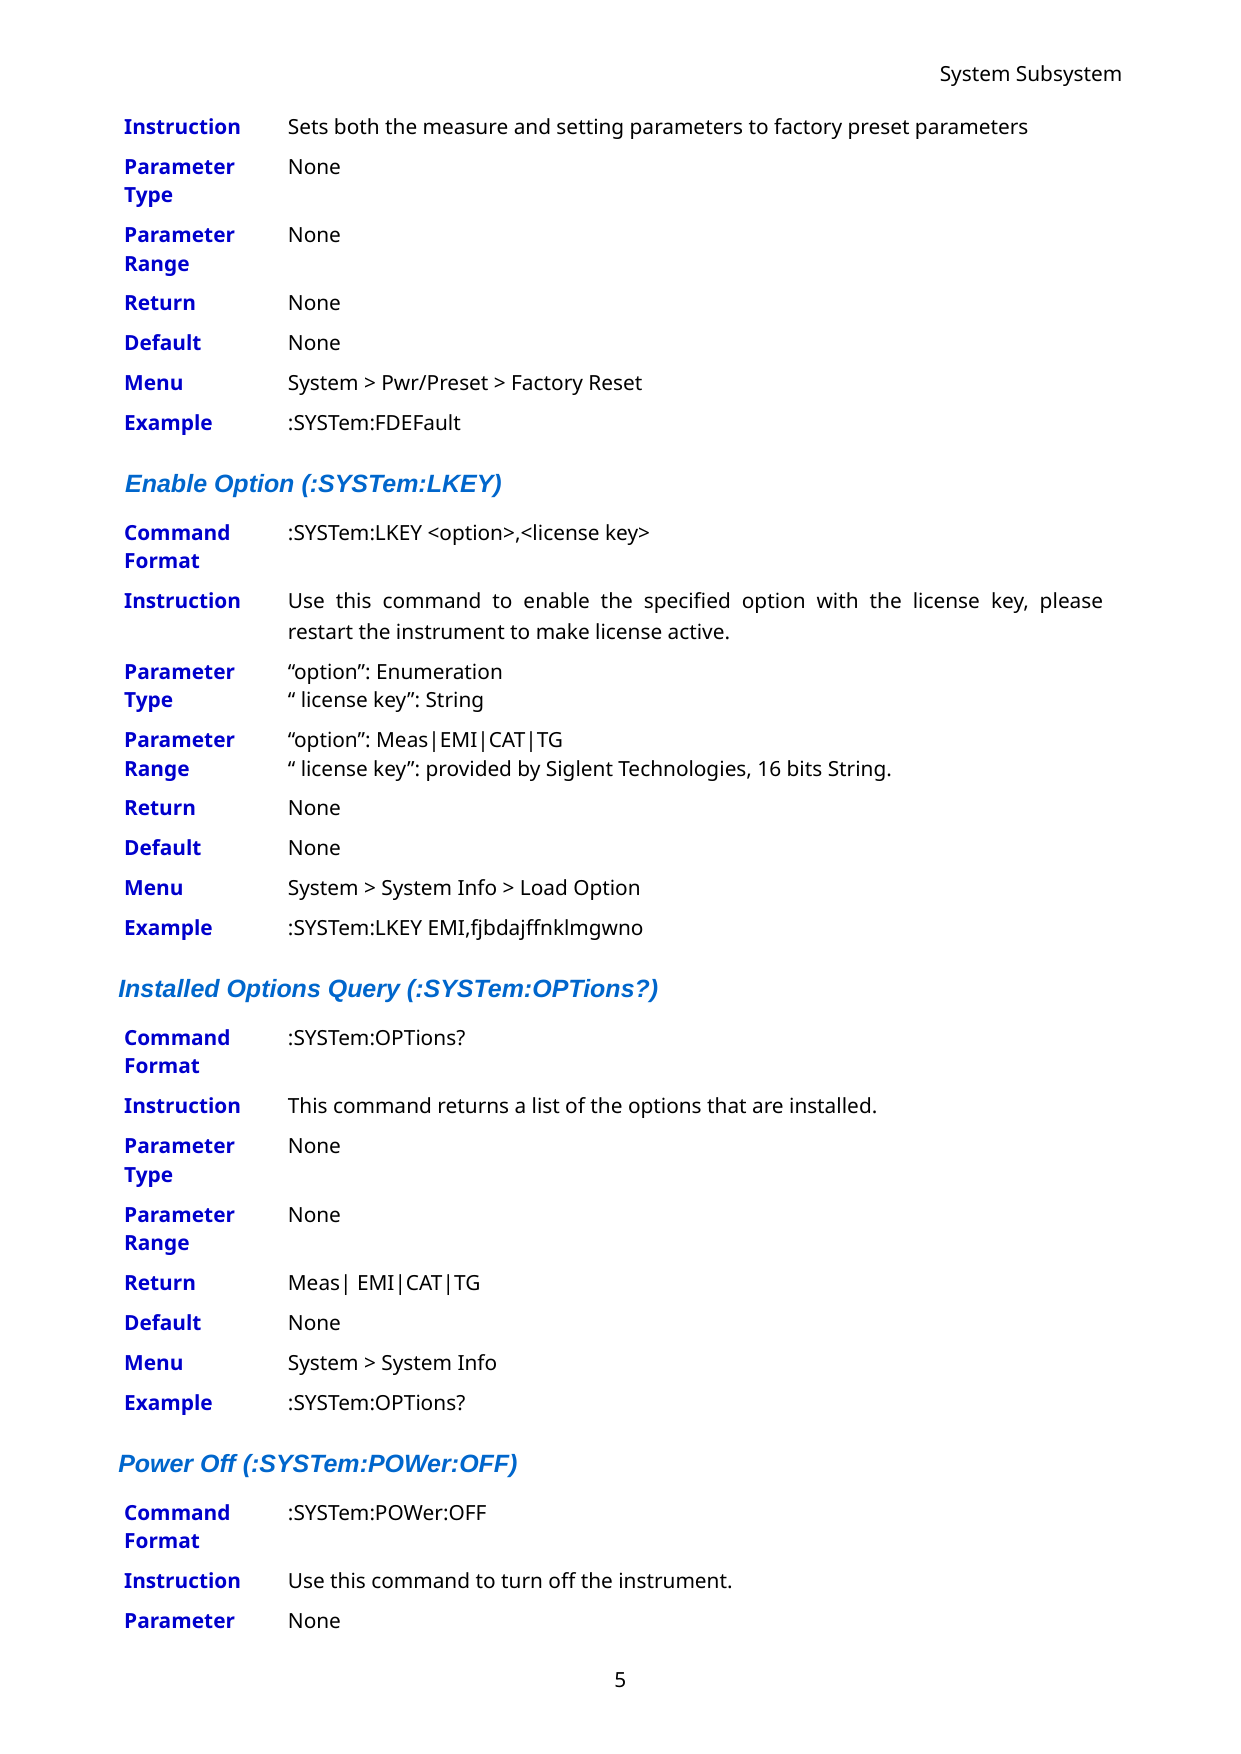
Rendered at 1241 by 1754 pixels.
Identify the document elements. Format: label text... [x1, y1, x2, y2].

table_cell Instruction [118, 106, 282, 146]
subtitle Enable Option (:SYSTem:LKEY) [118, 469, 1122, 498]
table_cell None [282, 1194, 1122, 1262]
table_header :SYSTem:OPTions? [282, 1018, 1122, 1086]
subtitle Installed Options Query (:SYSTem:OPTions?) [118, 974, 1122, 1003]
table_cell Menu [118, 1342, 282, 1382]
table_header Command Format [118, 1492, 282, 1560]
table_cell Default [118, 1302, 282, 1342]
table_cell Menu [118, 868, 282, 907]
table_cell Meas| EMI|CAT|TG [282, 1263, 1122, 1302]
table_cell None [282, 323, 1122, 363]
table_cell None [282, 215, 1122, 283]
table_cell Parameter Type [118, 146, 282, 214]
table_cell System > Pwr/Preset > Factory Reset [282, 363, 1122, 402]
table_cell Return [118, 788, 282, 828]
table_cell Example [118, 403, 282, 442]
table_cell Instruction [118, 581, 282, 651]
table_cell :SYSTem:FDEFault [282, 403, 1122, 442]
table_cell Use this command to enable the specified option with the license key, please restart the instrument to make license active. [282, 581, 1122, 651]
table_cell None [282, 1600, 1122, 1640]
table_cell None [282, 1302, 1122, 1342]
table_cell Return [118, 1263, 282, 1302]
table_header Command Format [118, 513, 282, 581]
table_header :SYSTem:LKEY <option>,<license key> [282, 513, 1122, 581]
table_cell Parameter Type [118, 651, 282, 719]
table_cell Sets both the measure and setting parameters to factory preset parameters [282, 106, 1122, 146]
table_cell Example [118, 1382, 282, 1422]
table_cell System > System Info [282, 1342, 1122, 1382]
table_cell Example [118, 908, 282, 947]
table_cell “option”: Meas|EMI|CAT|TG “ license key”: provided by Siglent Technologies, 16 bits String. [282, 720, 1122, 788]
table_cell None [282, 788, 1122, 828]
table_cell Default [118, 828, 282, 868]
table_header :SYSTem:POWer:OFF [282, 1492, 1122, 1560]
table_cell Menu [118, 363, 282, 402]
table_cell Parameter Range [118, 215, 282, 283]
table_cell System > System Info > Load Option [282, 868, 1122, 907]
table_cell Parameter Range [118, 1194, 282, 1262]
table_cell Parameter [118, 1600, 282, 1640]
table_cell None [282, 283, 1122, 323]
table_cell Parameter Type [118, 1126, 282, 1194]
table_cell :SYSTem:LKEY EMI,fjbdajffnklmgwno [282, 908, 1122, 947]
table_cell Instruction [118, 1086, 282, 1126]
table_cell None [282, 1126, 1122, 1194]
table_cell :SYSTem:OPTions? [282, 1382, 1122, 1422]
table_header Command Format [118, 1018, 282, 1086]
table_cell Use this command to turn off the instrument. [282, 1560, 1122, 1600]
table_cell Parameter Range [118, 720, 282, 788]
table_cell Default [118, 323, 282, 363]
table_cell Instruction [118, 1560, 282, 1600]
table_cell None [282, 146, 1122, 214]
subtitle Power Off (:SYSTem:POWer:OFF) [118, 1448, 1122, 1477]
table_cell None [282, 828, 1122, 868]
table_cell This command returns a list of the options that are installed. [282, 1086, 1122, 1126]
table_cell Return [118, 283, 282, 323]
table_cell “option”: Enumeration “ license key”: String [282, 651, 1122, 719]
